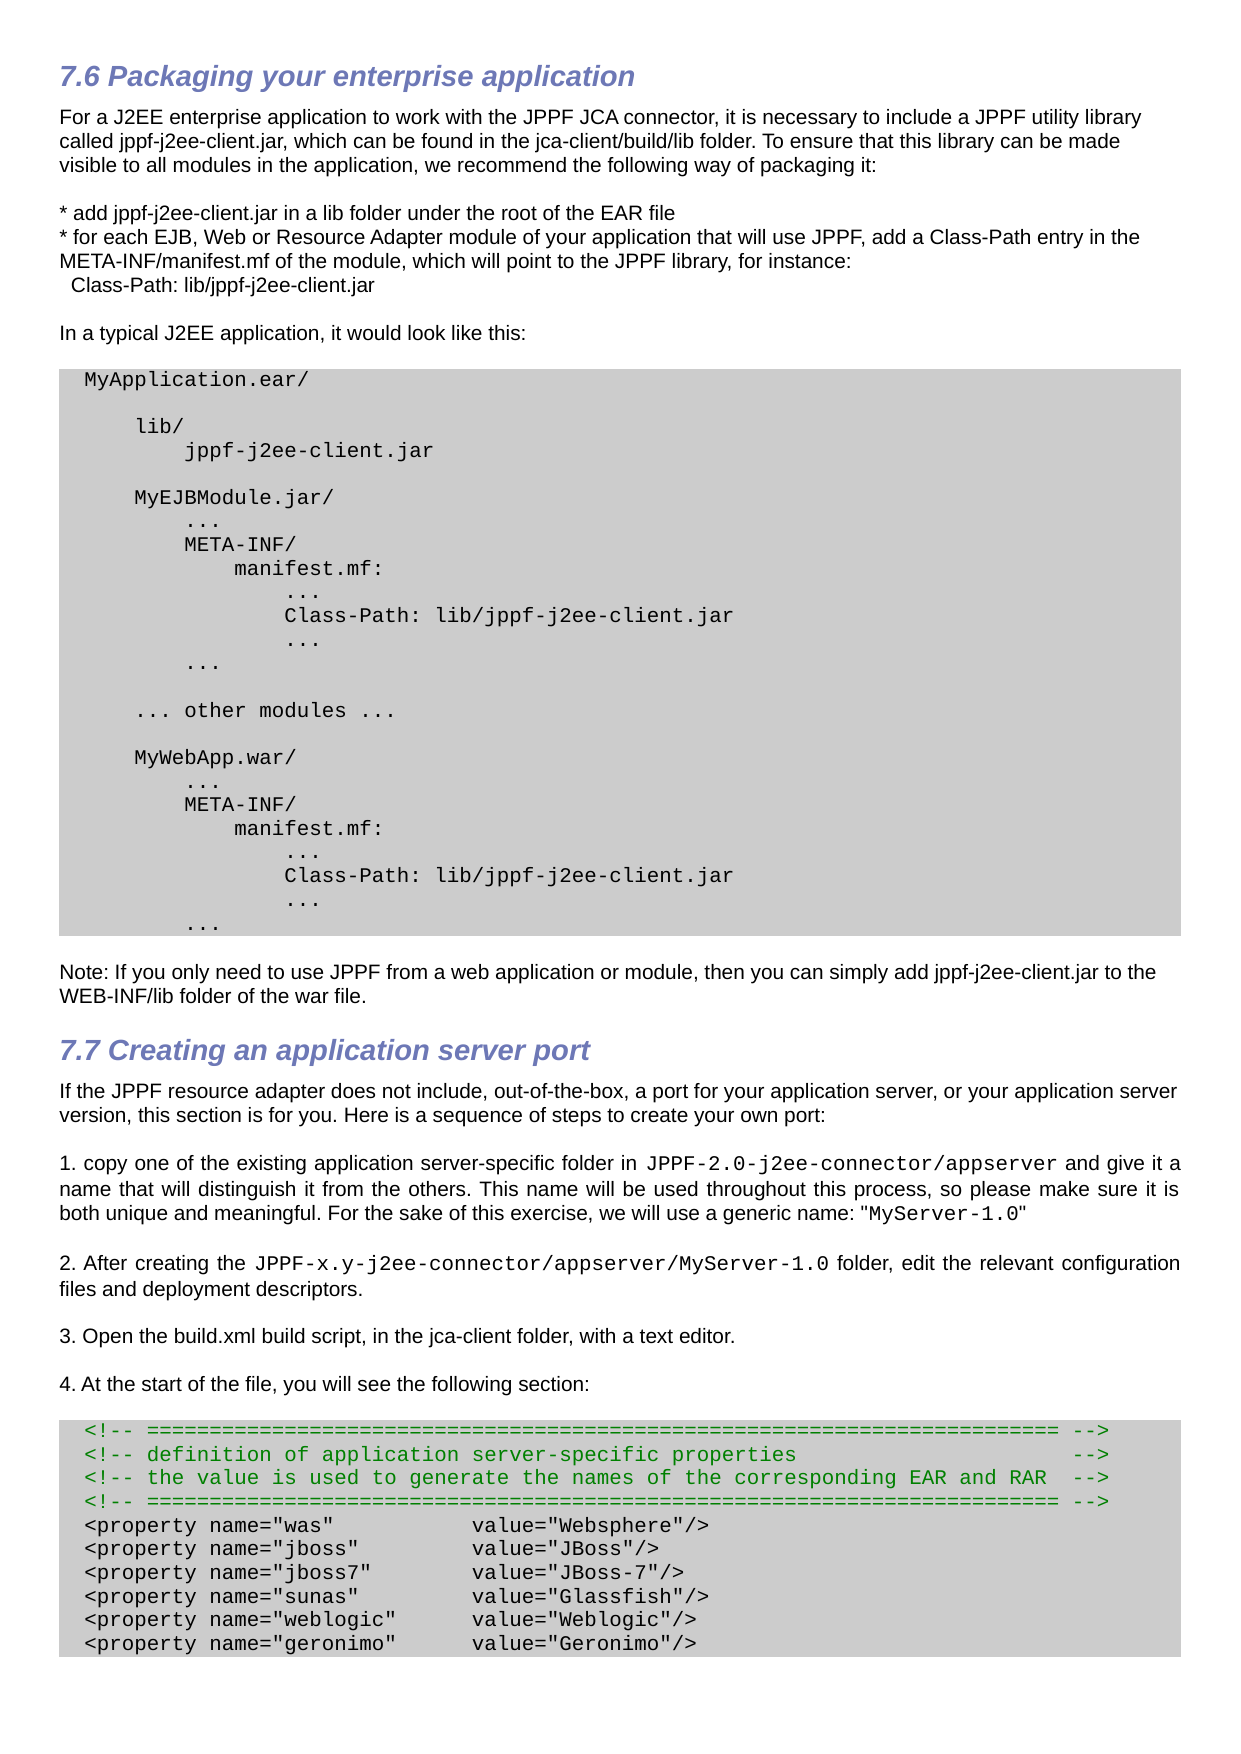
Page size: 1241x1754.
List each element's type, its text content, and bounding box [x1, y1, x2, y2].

text ... [59, 581, 1181, 605]
text <property name="was" value="Websphere"/> [59, 1515, 1181, 1538]
text <!-- ========================================================================= --> [59, 1491, 1181, 1515]
text Class-Path: lib/jppf-j2ee-client.jar [59, 865, 1181, 889]
text <property name="sunas" value="Glassfish"/> [59, 1586, 1181, 1609]
text 1. copy one of the existing application server-specific folder in JPPF-2.0-j2ee-connector/appserver and give it a name that will distinguish it from the others. This name will be used throughout this process, so please make sure it is both unique and meaningful. For the sake of this exercise, we will use a generic name: "MyServer-1.0" [59, 1151, 1181, 1227]
text manifest.mf: [59, 558, 1181, 581]
text <property name="jboss7" value="JBoss-7"/> [59, 1562, 1181, 1586]
text ... [59, 652, 1181, 676]
text META-INF/ [59, 794, 1181, 818]
text Class-Path: lib/jppf-j2ee-client.jar [59, 273, 1181, 297]
text <!-- ========================================================================= --> [59, 1420, 1181, 1444]
text ... [59, 771, 1181, 794]
text 4. At the start of the file, you will see the following section: [59, 1372, 1181, 1396]
text ... other modules ... [59, 700, 1181, 723]
text MyWebApp.war/ [59, 747, 1181, 771]
text ... [59, 511, 1181, 534]
text In a typical J2EE application, it would look like this: [59, 321, 1181, 345]
text Note: If you only need to use JPPF from a web application or module, then you can simply add jppf-j2ee-client.jar to the WEB-INF/lib folder of the war file. [59, 960, 1181, 1008]
text ... [59, 912, 1181, 936]
subtitle Creating an application server port [59, 1033, 1181, 1067]
text ... [59, 842, 1181, 865]
text jppf-j2ee-client.jar [59, 439, 1181, 463]
text * for each EJB, Web or Resource Adapter module of your application that will use JPPF, add a Class-Path entry in the META-INF/manifest.mf of the module, which will point to the JPPF library, for instance: [59, 225, 1181, 273]
text manifest.mf: [59, 818, 1181, 842]
text * add jppf-j2ee-client.jar in a lib folder under the root of the EAR file [59, 201, 1181, 225]
text <property name="geronimo" value="Geronimo"/> [59, 1633, 1181, 1657]
subtitle Packaging your enterprise application [59, 59, 1181, 93]
text For a J2EE enterprise application to work with the JPPF JCA connector, it is necessary to include a JPPF utility library called jppf-j2ee-client.jar, which can be found in the jca-client/build/lib folder. To ensure that this library can be made visible to all modules in the application, we recommend the following way of packaging it: [59, 105, 1181, 177]
text Class-Path: lib/jppf-j2ee-client.jar [59, 605, 1181, 629]
text META-INF/ [59, 534, 1181, 558]
text MyEJBModule.jar/ [59, 487, 1181, 511]
text 2. After creating the JPPF-x.y-j2ee-connector/appserver/MyServer-1.0 folder, edit the relevant configuration files and deployment descriptors. [59, 1251, 1181, 1300]
text <!-- the value is used to generate the names of the corresponding EAR and RAR --> [59, 1467, 1181, 1491]
text 3. Open the build.xml build script, in the jca-client folder, with a text editor. [59, 1324, 1181, 1348]
text <property name="weblogic" value="Weblogic"/> [59, 1609, 1181, 1633]
text ... [59, 889, 1181, 912]
text ... [59, 629, 1181, 652]
text <property name="jboss" value="JBoss"/> [59, 1538, 1181, 1562]
text <!-- definition of application server-specific properties --> [59, 1444, 1181, 1467]
text MyApplication.ear/ [59, 369, 1181, 392]
text lib/ [59, 416, 1181, 439]
text If the JPPF resource adapter does not include, out-of-the-box, a port for your application server, or your application server version, this section is for you. Here is a sequence of steps to create your own port: [59, 1079, 1181, 1127]
